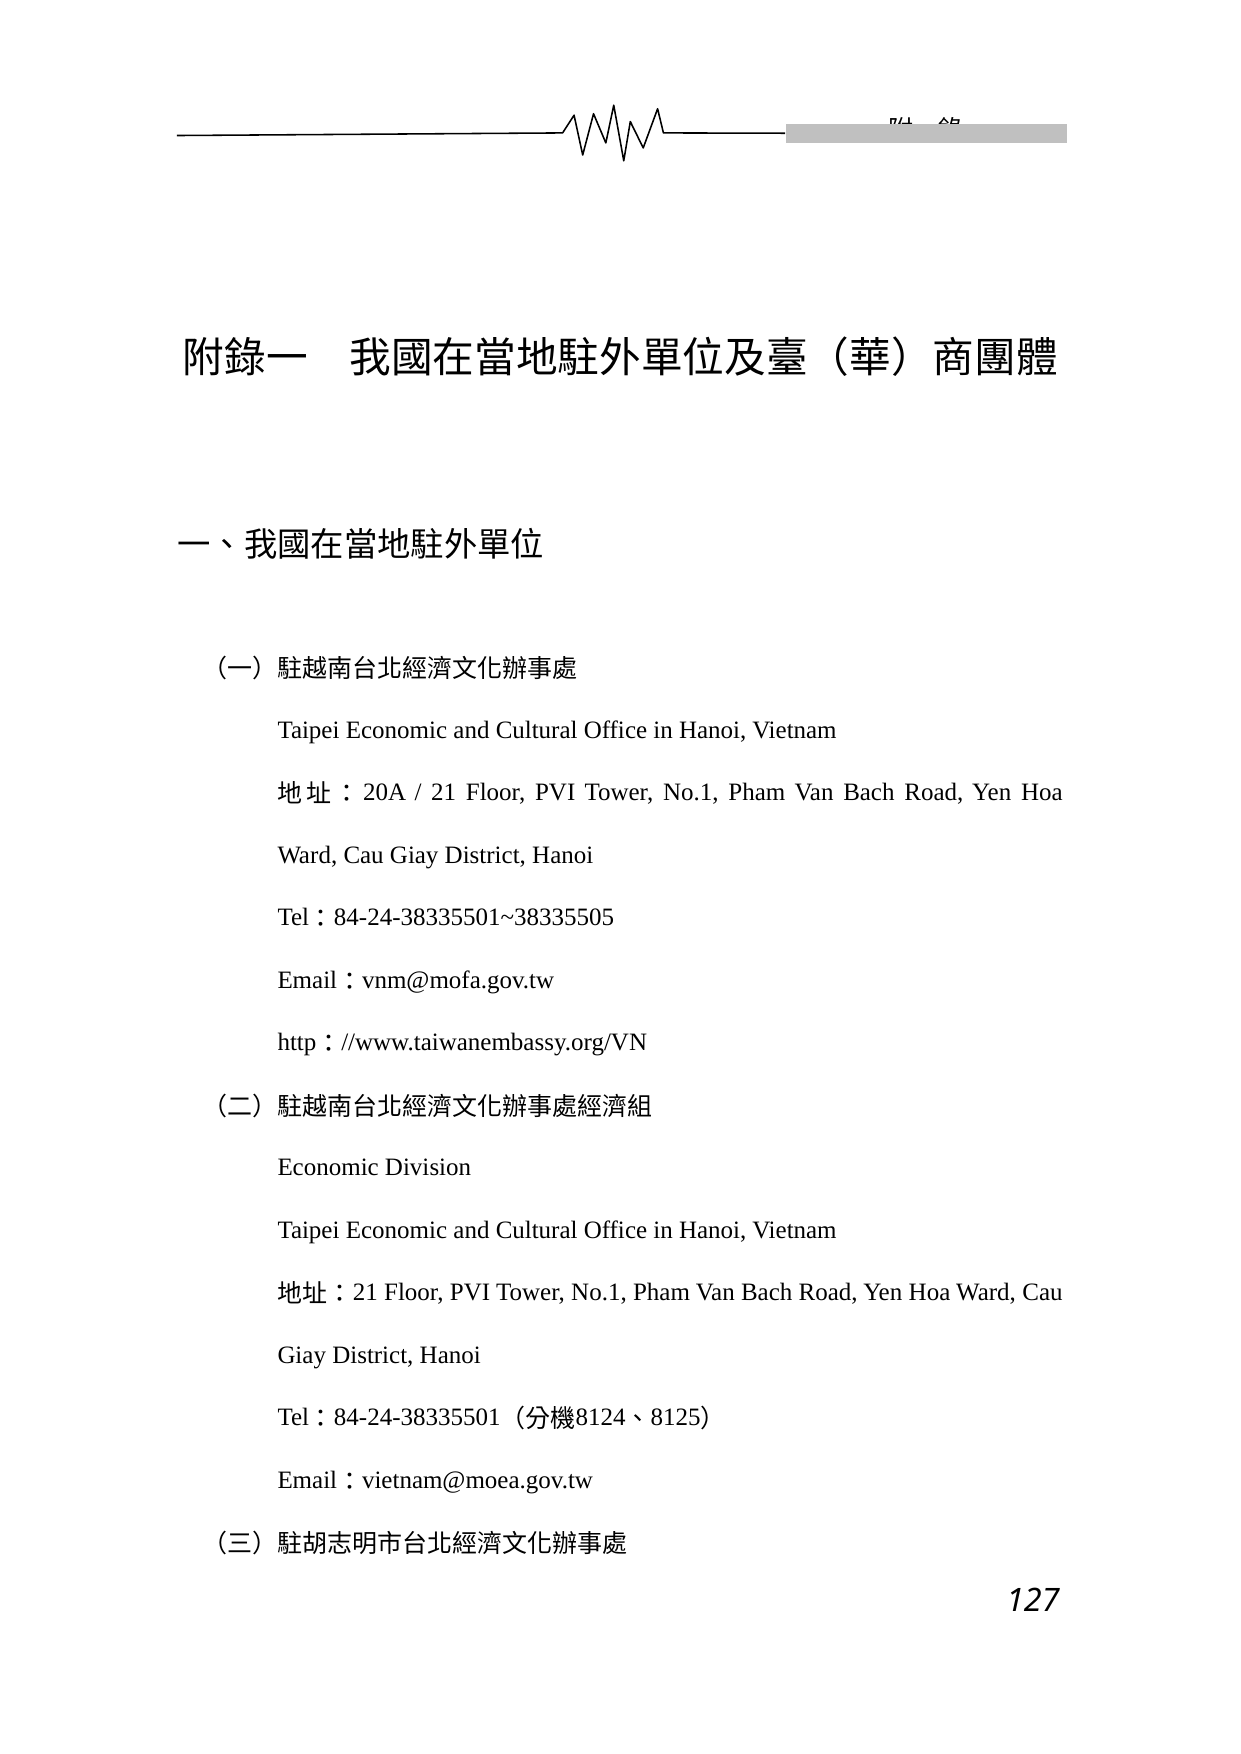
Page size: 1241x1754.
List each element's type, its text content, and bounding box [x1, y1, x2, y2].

text 一、我國在當地駐外單位 [177, 500, 1063, 563]
text Economic Division [202, 1125, 1063, 1188]
text 地址：20A / 21 Floor, PVI Tower, No.1, Pham Van Bach Road, Yen Hoa Ward, Cau Giay District, Hanoi [202, 750, 1063, 875]
text 地址：21 Floor, PVI Tower, No.1, Pham Van Bach Road, Yen Hoa Ward, Cau Giay District, Hanoi [202, 1250, 1063, 1375]
text （二）駐越南台北經濟文化辦事處經濟組 [202, 1063, 1063, 1125]
text （一）駐越南台北經濟文化辦事處 [202, 625, 1063, 688]
text 附錄一 我國在當地駐外單位及臺（華）商團體 [177, 313, 1063, 375]
text Email：vnm@mofa.gov.tw [202, 938, 1063, 1000]
text （三）駐胡志明市台北經濟文化辦事處 [202, 1500, 1063, 1563]
text Tel：84-24-38335501（分機8124、8125） [202, 1375, 1063, 1438]
text http：//www.taiwanembassy.org/VN [202, 1000, 1063, 1063]
text Tel：84-24-38335501~38335505 [202, 875, 1063, 938]
text Taipei Economic and Cultural Office in Hanoi, Vietnam [202, 688, 1063, 750]
text Taipei Economic and Cultural Office in Hanoi, Vietnam [202, 1188, 1063, 1250]
text Email：vietnam@moea.gov.tw [202, 1438, 1063, 1500]
